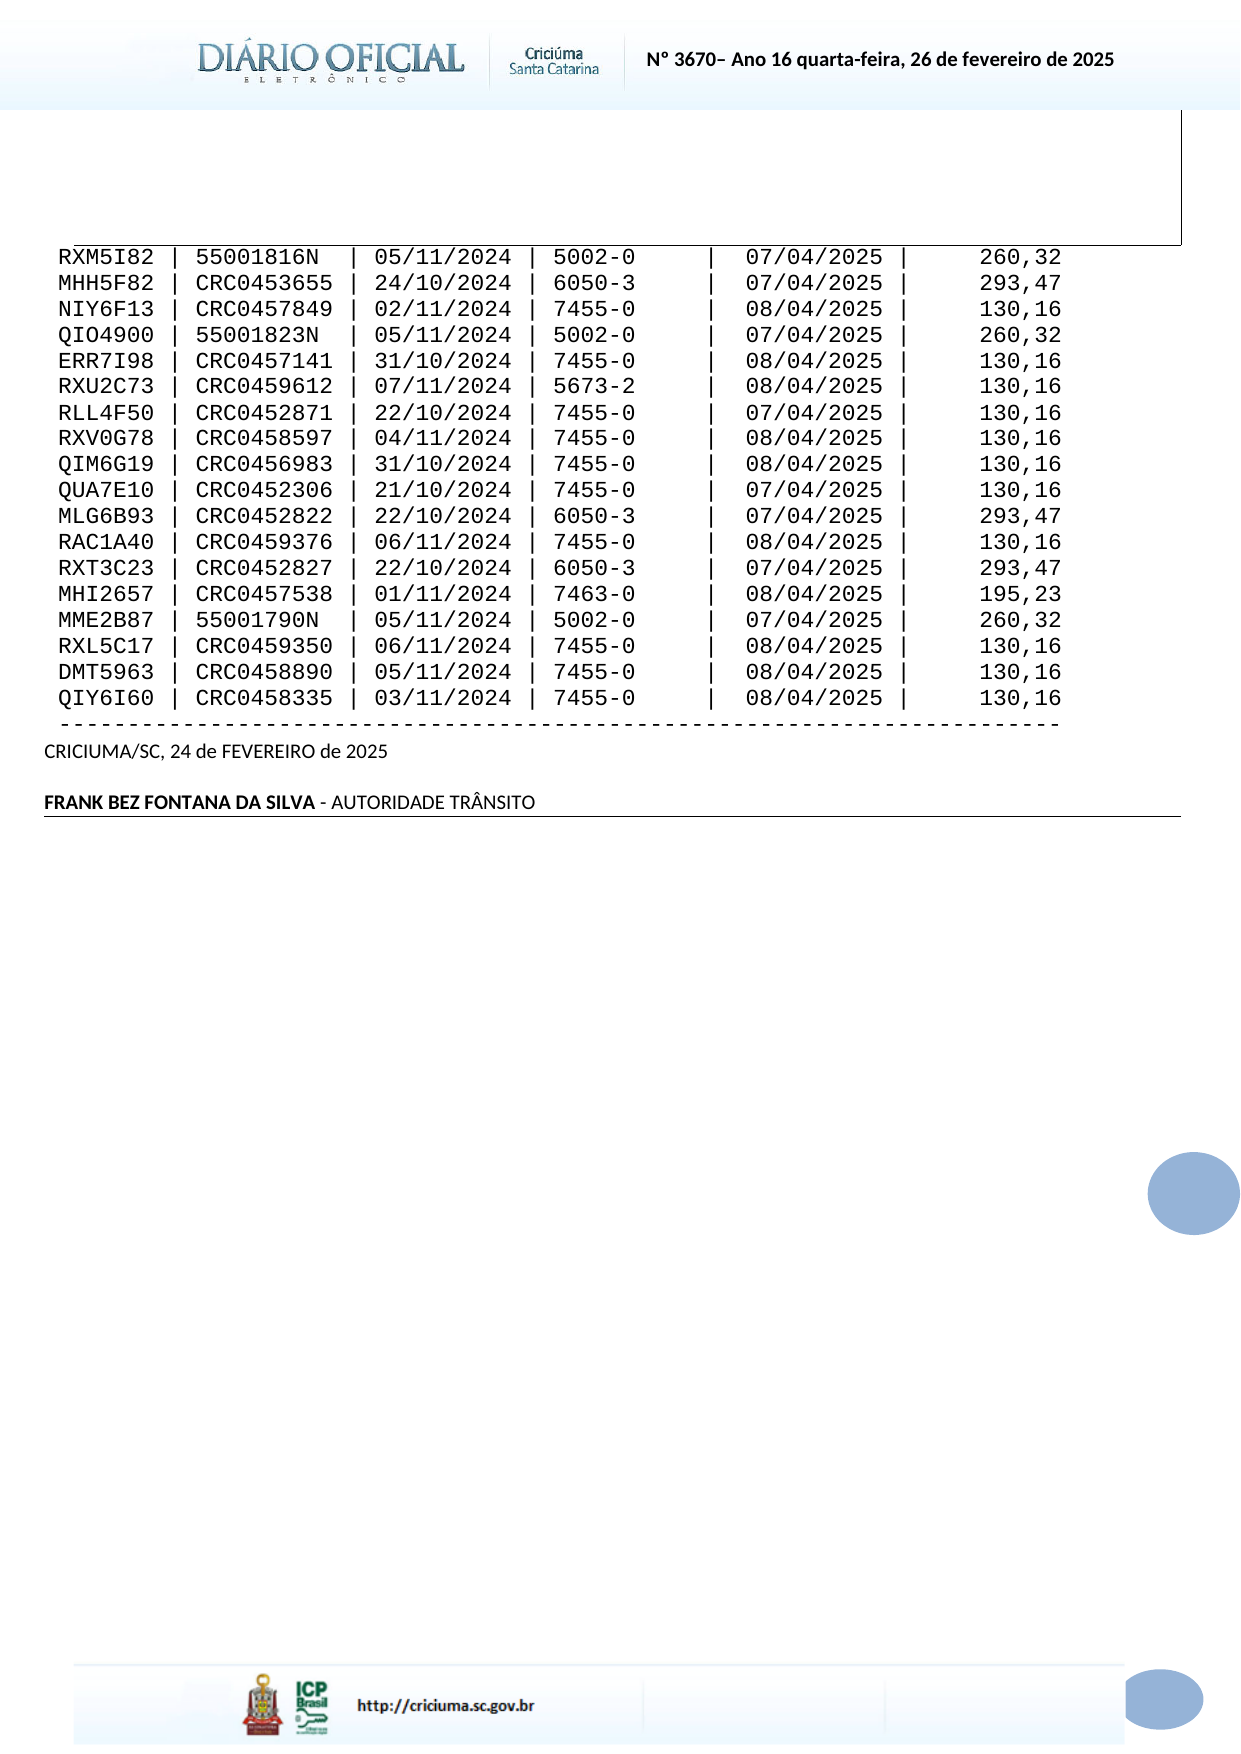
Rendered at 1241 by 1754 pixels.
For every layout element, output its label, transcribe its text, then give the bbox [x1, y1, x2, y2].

text QIY6I60 | CRC0458335 | 03/11/2024 | 7455-0 | 08/04/2025 | 130,16 [44, 686, 1181, 712]
text RXV0G78 | CRC0458597 | 04/11/2024 | 7455-0 | 08/04/2025 | 130,16 [44, 427, 1181, 453]
text RXU2C73 | CRC0459612 | 07/11/2024 | 5673-2 | 08/04/2025 | 130,16 [44, 375, 1181, 401]
text FRANK BEZ FONTANA DA SILVA - AUTORIDADE TRÂNSITO [44, 789, 1181, 816]
text NIY6F13 | CRC0457849 | 02/11/2024 | 7455-0 | 08/04/2025 | 130,16 [44, 297, 1181, 323]
text ------------------------------------------------------------------------- [44, 712, 1181, 738]
text QIO4900 | 55001823N | 05/11/2024 | 5002-0 | 07/04/2025 | 260,32 [44, 323, 1181, 349]
text DMT5963 | CRC0458890 | 05/11/2024 | 7455-0 | 08/04/2025 | 130,16 [44, 660, 1181, 686]
text RLL4F50 | CRC0452871 | 22/10/2024 | 7455-0 | 07/04/2025 | 130,16 [44, 401, 1181, 427]
text RXT3C23 | CRC0452827 | 22/10/2024 | 6050-3 | 07/04/2025 | 293,47 [44, 556, 1181, 582]
text CRICIUMA/SC, 24 de FEVEREIRO de 2025 [44, 738, 1181, 763]
text MME2B87 | 55001790N | 05/11/2024 | 5002-0 | 07/04/2025 | 260,32 [44, 608, 1181, 634]
text QIM6G19 | CRC0456983 | 31/10/2024 | 7455-0 | 08/04/2025 | 130,16 [44, 453, 1181, 479]
text QUA7E10 | CRC0452306 | 21/10/2024 | 7455-0 | 07/04/2025 | 130,16 [44, 479, 1181, 504]
text MHI2657 | CRC0457538 | 01/11/2024 | 7463-0 | 08/04/2025 | 195,23 [44, 582, 1181, 608]
text ERR7I98 | CRC0457141 | 31/10/2024 | 7455-0 | 08/04/2025 | 130,16 [44, 349, 1181, 375]
text RXL5C17 | CRC0459350 | 06/11/2024 | 7455-0 | 08/04/2025 | 130,16 [44, 634, 1181, 660]
text RAC1A40 | CRC0459376 | 06/11/2024 | 7455-0 | 08/04/2025 | 130,16 [44, 531, 1181, 556]
text MLG6B93 | CRC0452822 | 22/10/2024 | 6050-3 | 07/04/2025 | 293,47 [44, 504, 1181, 531]
text MHH5F82 | CRC0453655 | 24/10/2024 | 6050-3 | 07/04/2025 | 293,47 [44, 271, 1181, 297]
text RXM5I82 | 55001816N | 05/11/2024 | 5002-0 | 07/04/2025 | 260,32 [44, 245, 1181, 271]
